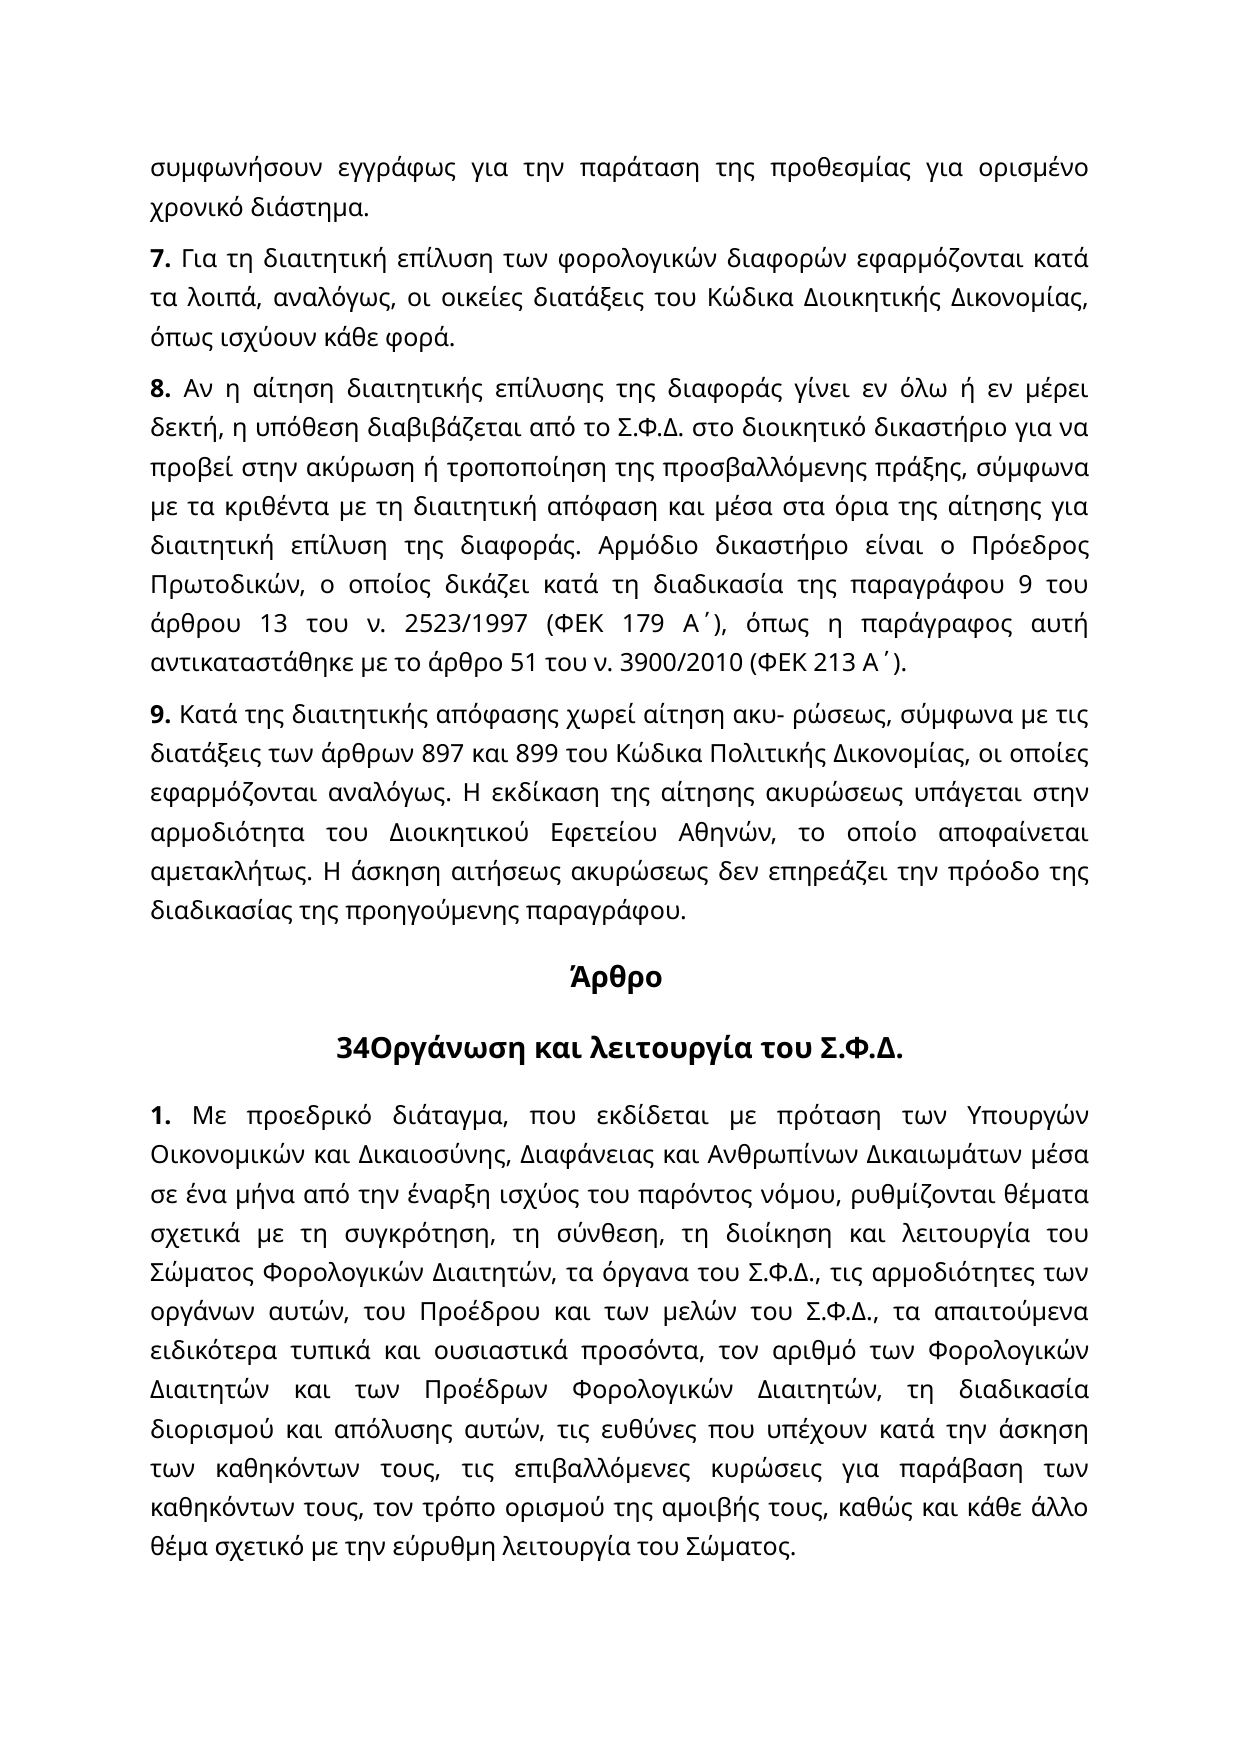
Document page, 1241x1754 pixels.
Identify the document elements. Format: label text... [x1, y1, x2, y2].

text 7. Για τη διαιτητική επίλυση των φορολογικών διαφορών εφαρμόζονται κατά τα λοιπά, αναλόγως, οι οικείες διατάξεις του Κώδικα Διοικητικής Δικονομίας, όπως ισχύουν κάθε φορά. [150, 241, 1090, 353]
text συμφωνήσουν εγγράφως για την παράταση της προθεσμίας για ορισμένο χρονικό διάστημα. [150, 150, 1090, 223]
subtitle Άρθρο [150, 957, 1090, 996]
text 1. Με προεδρικό διάταγμα, που εκδίδεται με πρόταση των Υπουργών Οικονομικών και Δικαιοσύνης, Διαφάνειας και Ανθρωπίνων Δικαιωμάτων μέσα σε ένα μήνα από την έναρξη ισχύος του παρόντος νόμου, ρυθμίζονται θέματα σχετικά με τη συγκρότηση, τη σύνθεση, τη διοίκηση και λειτουργία του Σώματος Φορολογικών Διαιτητών, τα όργανα του Σ.Φ.Δ., τις αρμοδιότητες των οργάνων αυτών, του Προέδρου και των μελών του Σ.Φ.Δ., τα απαιτούμενα ειδικότερα τυπικά και ουσιαστικά προσόντα, τον αριθμό των Φορολογικών Διαιτητών και των Προέδρων Φορολογικών Διαιτητών, τη διαδικασία διορισμού και απόλυσης αυτών, τις ευθύνες που υπέχουν κατά την άσκηση των καθηκόντων τους, τις επιβαλλόμενες κυρώσεις για παράβαση των καθηκόντων τους, τον τρόπο ορισμού της αμοιβής τους, καθώς και κάθε άλλο θέμα σχετικό με την εύρυθμη λειτουργία του Σώματος. [150, 1098, 1090, 1563]
text 8. Αν η αίτηση διαιτητικής επίλυσης της διαφοράς γίνει εν όλω ή εν μέρει δεκτή, η υπόθεση διαβιβάζεται από το Σ.Φ.Δ. στο διοικητικό δικαστήριο για να προβεί στην ακύρωση ή τροποποίηση της προσβαλλόμενης πράξης, σύμφωνα με τα κριθέντα με τη διαιτητική απόφαση και μέσα στα όρια της αίτησης για διαιτητική επίλυση της διαφοράς. Αρμόδιο δικαστήριο είναι ο Πρόεδρος Πρωτοδικών, ο οποίος δικάζει κατά τη διαδικασία της παραγράφου 9 του άρθρου 13 του ν. 2523/1997 (ΦΕΚ 179 Α΄), όπως η παράγραφος αυτή αντικαταστάθηκε με το άρθρο 51 του ν. 3900/2010 (ΦΕΚ 213 Α΄). [150, 371, 1090, 679]
text 9. Κατά της διαιτητικής απόφασης χωρεί αίτηση ακυ- ρώσεως, σύμφωνα με τις διατάξεις των άρθρων 897 και 899 του Κώδικα Πολιτικής Δικονομίας, οι οποίες εφαρμόζονται αναλόγως. Η εκδίκαση της αίτησης ακυρώσεως υπάγεται στην αρμοδιότητα του Διοικητικού Εφετείου Αθηνών, το οποίο αποφαίνεται αμετακλήτως. Η άσκηση αιτήσεως ακυρώσεως δεν επηρεάζει την πρόοδο της διαδικασίας της προηγούμενης παραγράφου. [150, 697, 1090, 927]
subtitle 34Οργάνωση και λειτουργία του Σ.Φ.Δ. [150, 1027, 1090, 1067]
